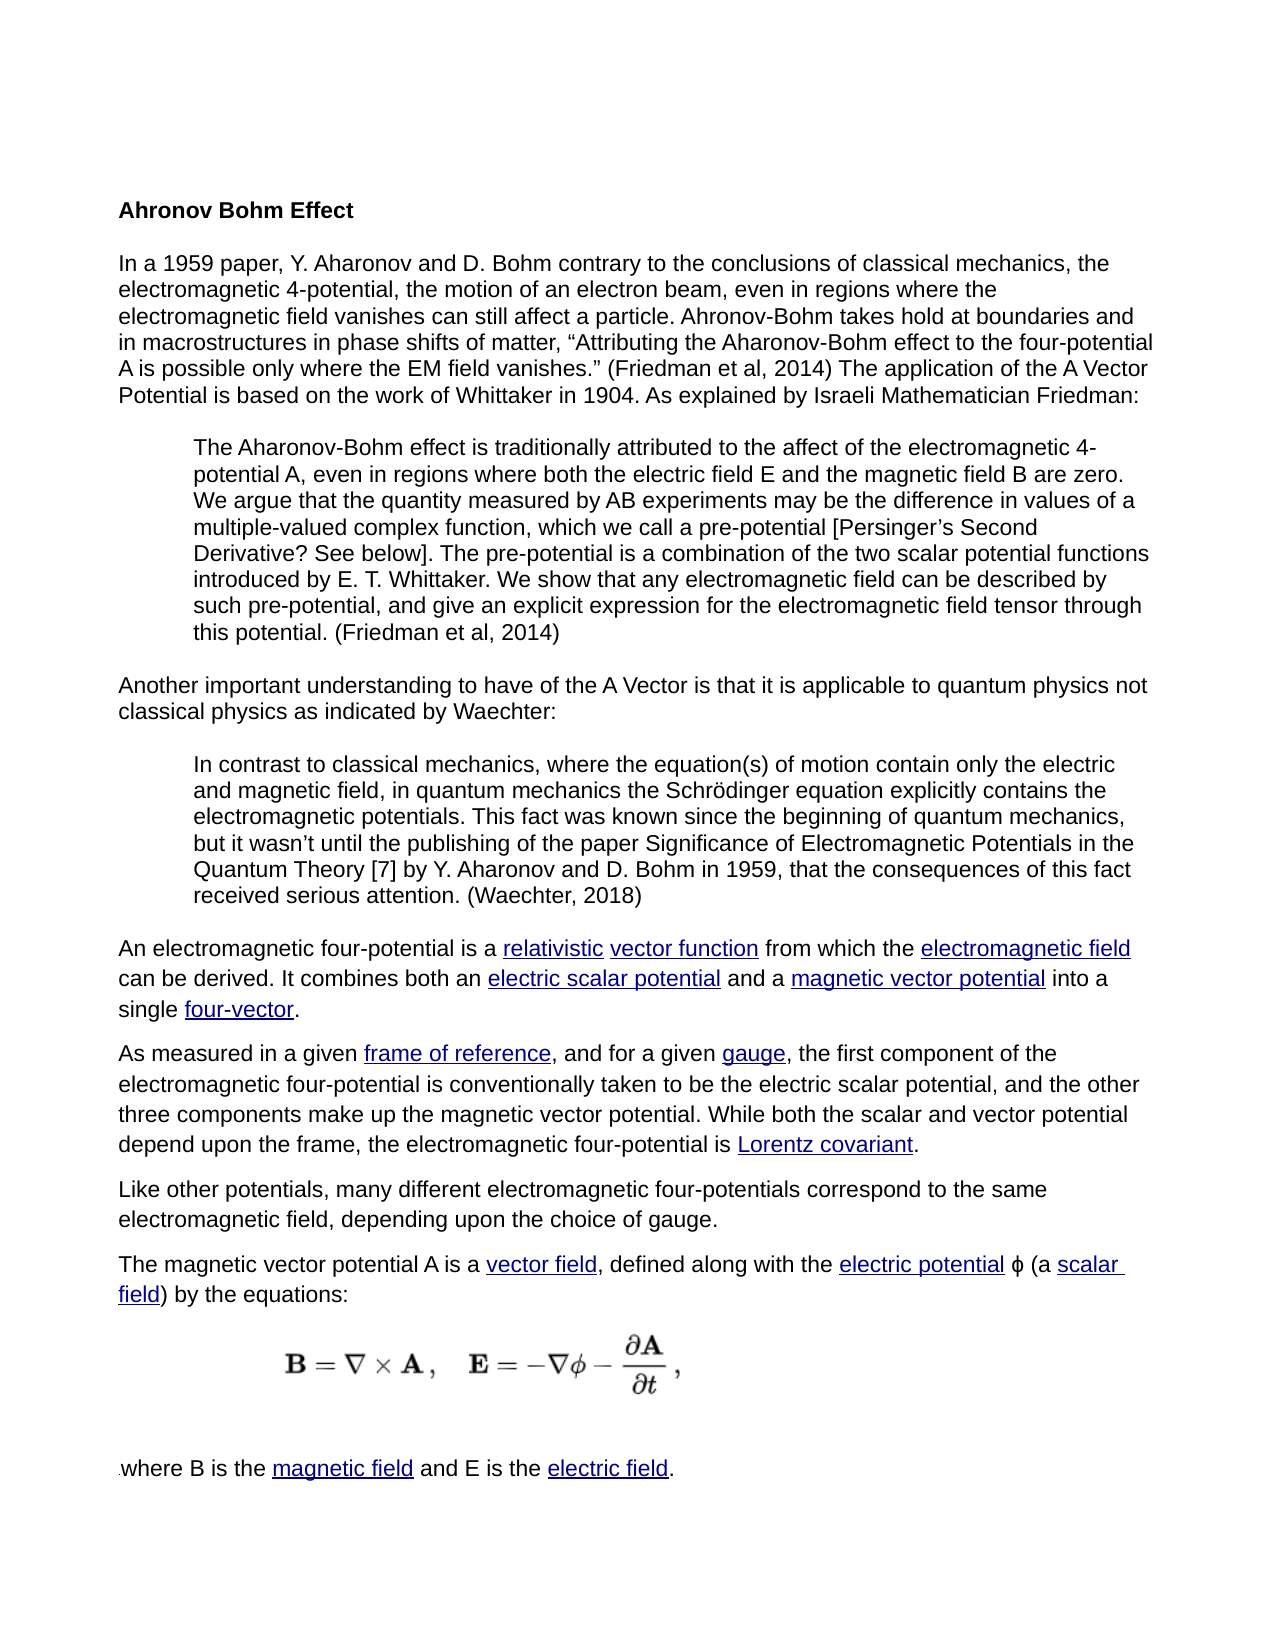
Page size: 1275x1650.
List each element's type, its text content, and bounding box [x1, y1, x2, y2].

text Another important understanding to have of the A Vector is that it is applicable to quantum physics not classical physics as indicated by Waechter: [118, 672, 1157, 724]
list where B is the magnetic field and E is the electric field. [118, 1454, 1157, 1481]
picture [255, 1325, 690, 1406]
text An electromagnetic four-potential is a relativistic vector function from which the electromagnetic field can be derived. It combines both an electric scalar potential and a magnetic vector potential into a single four-vector. [118, 935, 1157, 1022]
text In contrast to classical mechanics, where the equation(s) of motion contain only the electric and magnetic field, in quantum mechanics the Schrödinger equation explicitly contains the electromagnetic potentials. This fact was known since the beginning of quantum mechanics, but it wasn’t until the publishing of the paper Significance of Electromagnetic Potentials in the Quantum Theory [7] by Y. Aharonov and D. Bohm in 1959, that the consequences of this fact received serious attention. (Waechter, 2018) [193, 751, 1157, 909]
text In a 1959 paper, Y. Aharonov and D. Bohm contrary to the conclusions of classical mechanics, the electromagnetic 4-potential, the motion of an electron beam, even in regions where the electromagnetic field vanishes can still affect a particle. Ahronov-Bohm takes hold at boundaries and in macrostructures in phase shifts of matter, “Attributing the Aharonov-Bohm effect to the four-potential A is possible only where the EM field vanishes.” (Friedman et al, 2014) The application of the A Vector Potential is based on the work of Whittaker in 1904. As explained by Israeli Mathematician Friedman: [118, 250, 1157, 408]
text The magnetic vector potential A is a vector field, defined along with the electric potential ϕ (a scalar field) by the equations: [118, 1251, 1157, 1307]
text As measured in a given frame of reference, and for a given gauge, the first component of the electromagnetic four-potential is conventionally taken to be the electric scalar potential, and the other three components make up the magnetic vector potential. While both the scalar and vector potential depend upon the frame, the electromagnetic four-potential is Lorentz covariant. [118, 1040, 1157, 1157]
text Ahronov Bohm Effect [118, 197, 1157, 223]
text Like other potentials, many different electromagnetic four-potentials correspond to the same electromagnetic field, depending upon the choice of gauge. [118, 1176, 1157, 1232]
text The Aharonov-Bohm effect is traditionally attributed to the affect of the electromagnetic 4-potential A, even in regions where both the electric field E and the magnetic field B are zero. We argue that the quantity measured by AB experiments may be the difference in values of a multiple-valued complex function, which we call a pre-potential [Persinger’s Second Derivative? See below]. The pre-potential is a combination of the two scalar potential functions introduced by E. T. Whittaker. We show that any electromagnetic field can be described by such pre-potential, and give an explicit expression for the electromagnetic field tensor through this potential. (Friedman et al, 2014) [193, 434, 1157, 645]
